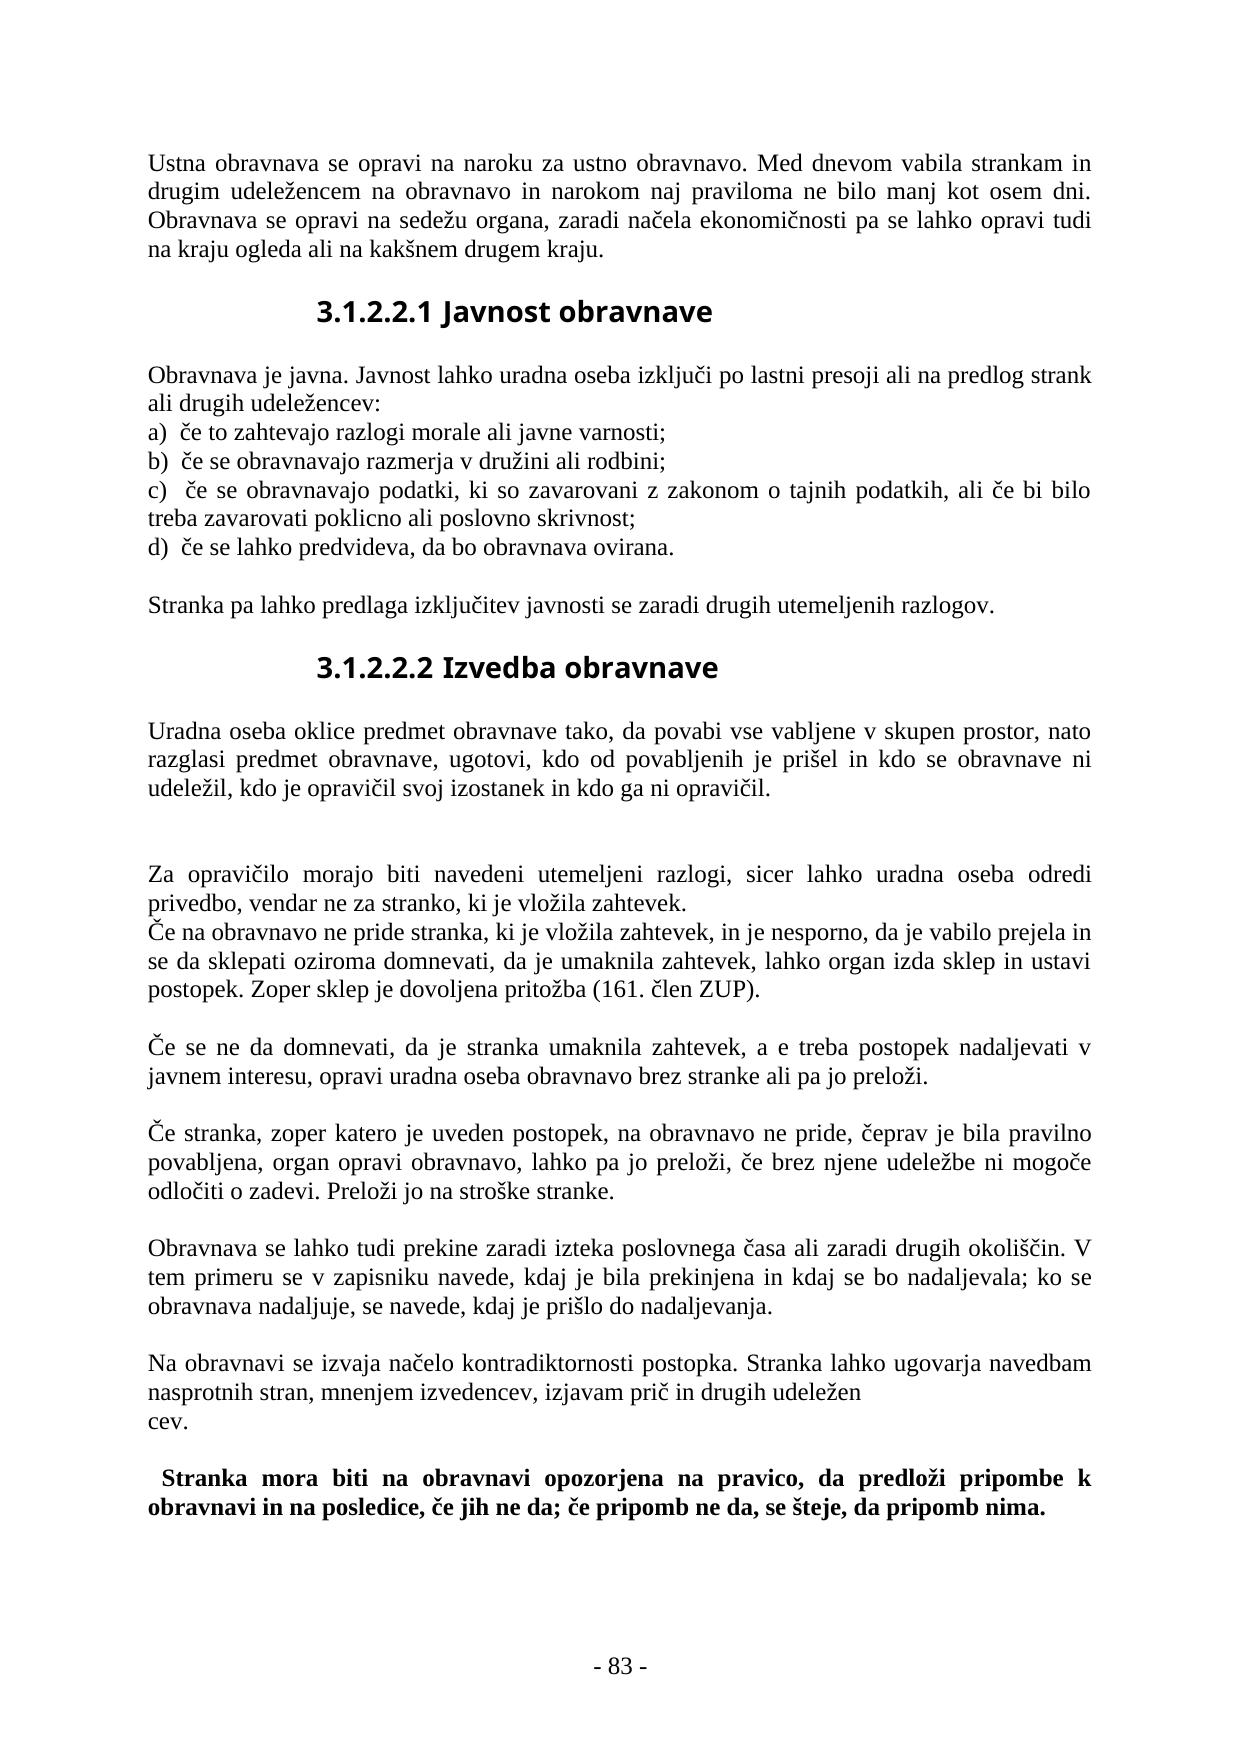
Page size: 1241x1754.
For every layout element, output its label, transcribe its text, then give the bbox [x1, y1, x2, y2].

text Stranka mora biti na obravnavi opozorjena na pravico, da predloži pripombe k obravnavi in na posledice, če jih ne da; če pripomb ne da, se šteje, da pripomb nima. [148, 1463, 1093, 1521]
text Za opravičilo morajo biti navedeni utemeljeni razlogi, sicer lahko uradna oseba odredi privedbo, vendar ne za stranko, ki je vložila zahtevek. [148, 859, 1093, 917]
text Stranka pa lahko predlaga izključitev javnosti se zaradi drugih utemeljenih razlogov. [148, 590, 1093, 618]
text Na obravnavi se izvaja načelo kontradiktornosti postopka. Stranka lahko ugovarja navedbam nasprotnih stran, mnenjem izvedencev, izjavam prič in drugih udeležen [148, 1348, 1093, 1406]
text Uradna oseba oklice predmet obravnave tako, da povabi vse vabljene v skupen prostor, nato razglasi predmet obravnave, ugotovi, kdo od povabljenih je prišel in kdo se obravnave ni udeležil, kdo je opravičil svoj izostanek in kdo ga ni opravičil. [148, 716, 1093, 802]
text b) če se obravnavajo razmerja v družini ali rodbini; [148, 446, 1093, 475]
text cev. [148, 1406, 1093, 1434]
text Ustna obravnava se opravi na naroku za ustno obravnavo. Med dnevom vabila strankam in drugim udeležencem na obravnavo in narokom naj praviloma ne bilo manj kot osem dni. Obravnava se opravi na sedežu organa, zaradi načela ekonomičnosti pa se lahko opravi tudi na kraju ogleda ali na kakšnem drugem kraju. [148, 148, 1093, 263]
text d) če se lahko predvideva, da bo obravnava ovirana. [148, 532, 1093, 561]
text Obravnava je javna. Javnost lahko uradna oseba izključi po lastni presoji ali na predlog strank ali drugih udeležencev: [148, 360, 1093, 417]
text Če na obravnavo ne pride stranka, ki je vložila zahtevek, in je nesporno, da je vabilo prejela in se da sklepati oziroma domnevati, da je umaknila zahtevek, lahko organ izda sklep in ustavi postopek. Zoper sklep je dovoljena pritožba (161. člen ZUP). [148, 917, 1093, 1003]
text Obravnava se lahko tudi prekine zaradi izteka poslovnega časa ali zaradi drugih okoliščin. V tem primeru se v zapisniku navede, kdaj je bila prekinjena in kdaj se bo nadaljevala; ko se obravnava nadaljuje, se navede, kdaj je prišlo do nadaljevanja. [148, 1233, 1093, 1319]
text Če stranka, zoper katero je uveden postopek, na obravnavo ne pride, čeprav je bila pravilno povabljena, organ opravi obravnavo, lahko pa jo preloži, če brez njene udeležbe ni mogoče odločiti o zadevi. Preloži jo na stroške stranke. [148, 1118, 1093, 1204]
text Če se ne da domnevati, da je stranka umaknila zahtevek, a e treba postopek nadaljevati v javnem interesu, opravi uradna oseba obravnavo brez stranke ali pa jo preloži. [148, 1032, 1093, 1089]
subtitle Javnost obravnave [316, 291, 1093, 331]
text a) če to zahtevajo razlogi morale ali javne varnosti; [148, 417, 1093, 446]
text c) če se obravnavajo podatki, ki so zavarovani z zakonom o tajnih podatkih, ali če bi bilo treba zavarovati poklicno ali poslovno skrivnost; [148, 475, 1093, 532]
subtitle Izvedba obravnave [316, 647, 1093, 687]
